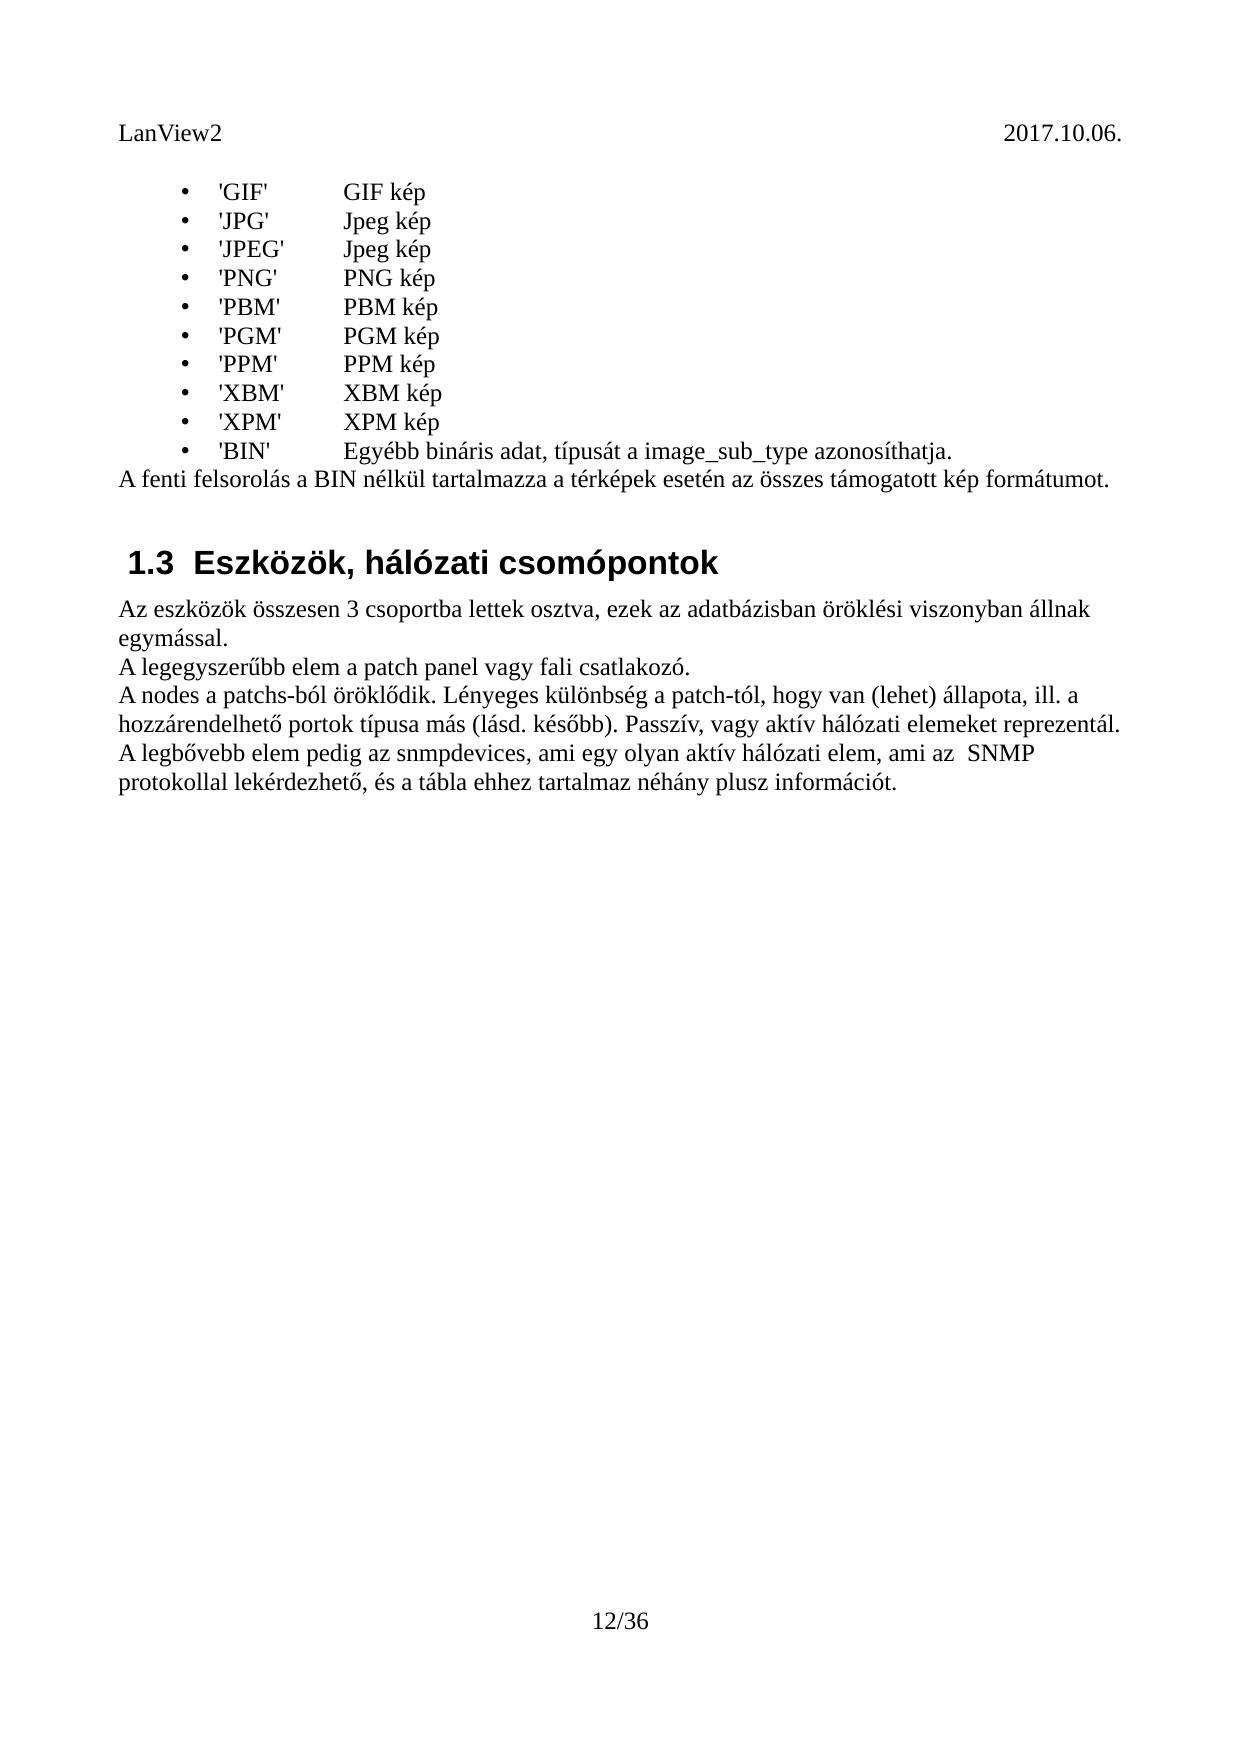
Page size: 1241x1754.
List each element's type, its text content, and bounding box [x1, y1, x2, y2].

list 'JPEG' Jpeg kép [181, 234, 1122, 263]
text Az eszközök összesen 3 csoportba lettek osztva, ezek az adatbázisban öröklési viszonyban állnak egymással. [118, 594, 1122, 652]
text A fenti felsorolás a BIN nélkül tartalmazza a térképek esetén az összes támogatott kép formátumot. [118, 464, 1122, 493]
list 'PNG' PNG kép [181, 263, 1122, 292]
list 'JPG' Jpeg kép [181, 206, 1122, 234]
subtitle Eszközök, hálózati csomópontok [118, 543, 1122, 582]
list 'PPM' PPM kép [181, 349, 1122, 378]
list 'PBM' PBM kép [181, 292, 1122, 321]
list 'PGM' PGM kép [181, 321, 1122, 349]
list 'BIN' Egyébb bináris adat, típusát a image_sub_type azonosíthatja. [181, 436, 1122, 464]
text A nodes a patchs-ból öröklődik. Lényeges különbség a patch-tól, hogy van (lehet) állapota, ill. a hozzárendelhető portok típusa más (lásd. később). Passzív, vagy aktív hálózati elemeket reprezentál. [118, 680, 1122, 738]
text A legbővebb elem pedig az snmpdevices, ami egy olyan aktív hálózati elem, ami az SNMP protokollal lekérdezhető, és a tábla ehhez tartalmaz néhány plusz információt. [118, 738, 1122, 795]
list 'XBM' XBM kép [181, 378, 1122, 407]
list 'GIF' GIF kép [181, 177, 1122, 206]
text A legegyszerűbb elem a patch panel vagy fali csatlakozó. [118, 652, 1122, 680]
list 'XPM' XPM kép [181, 407, 1122, 436]
